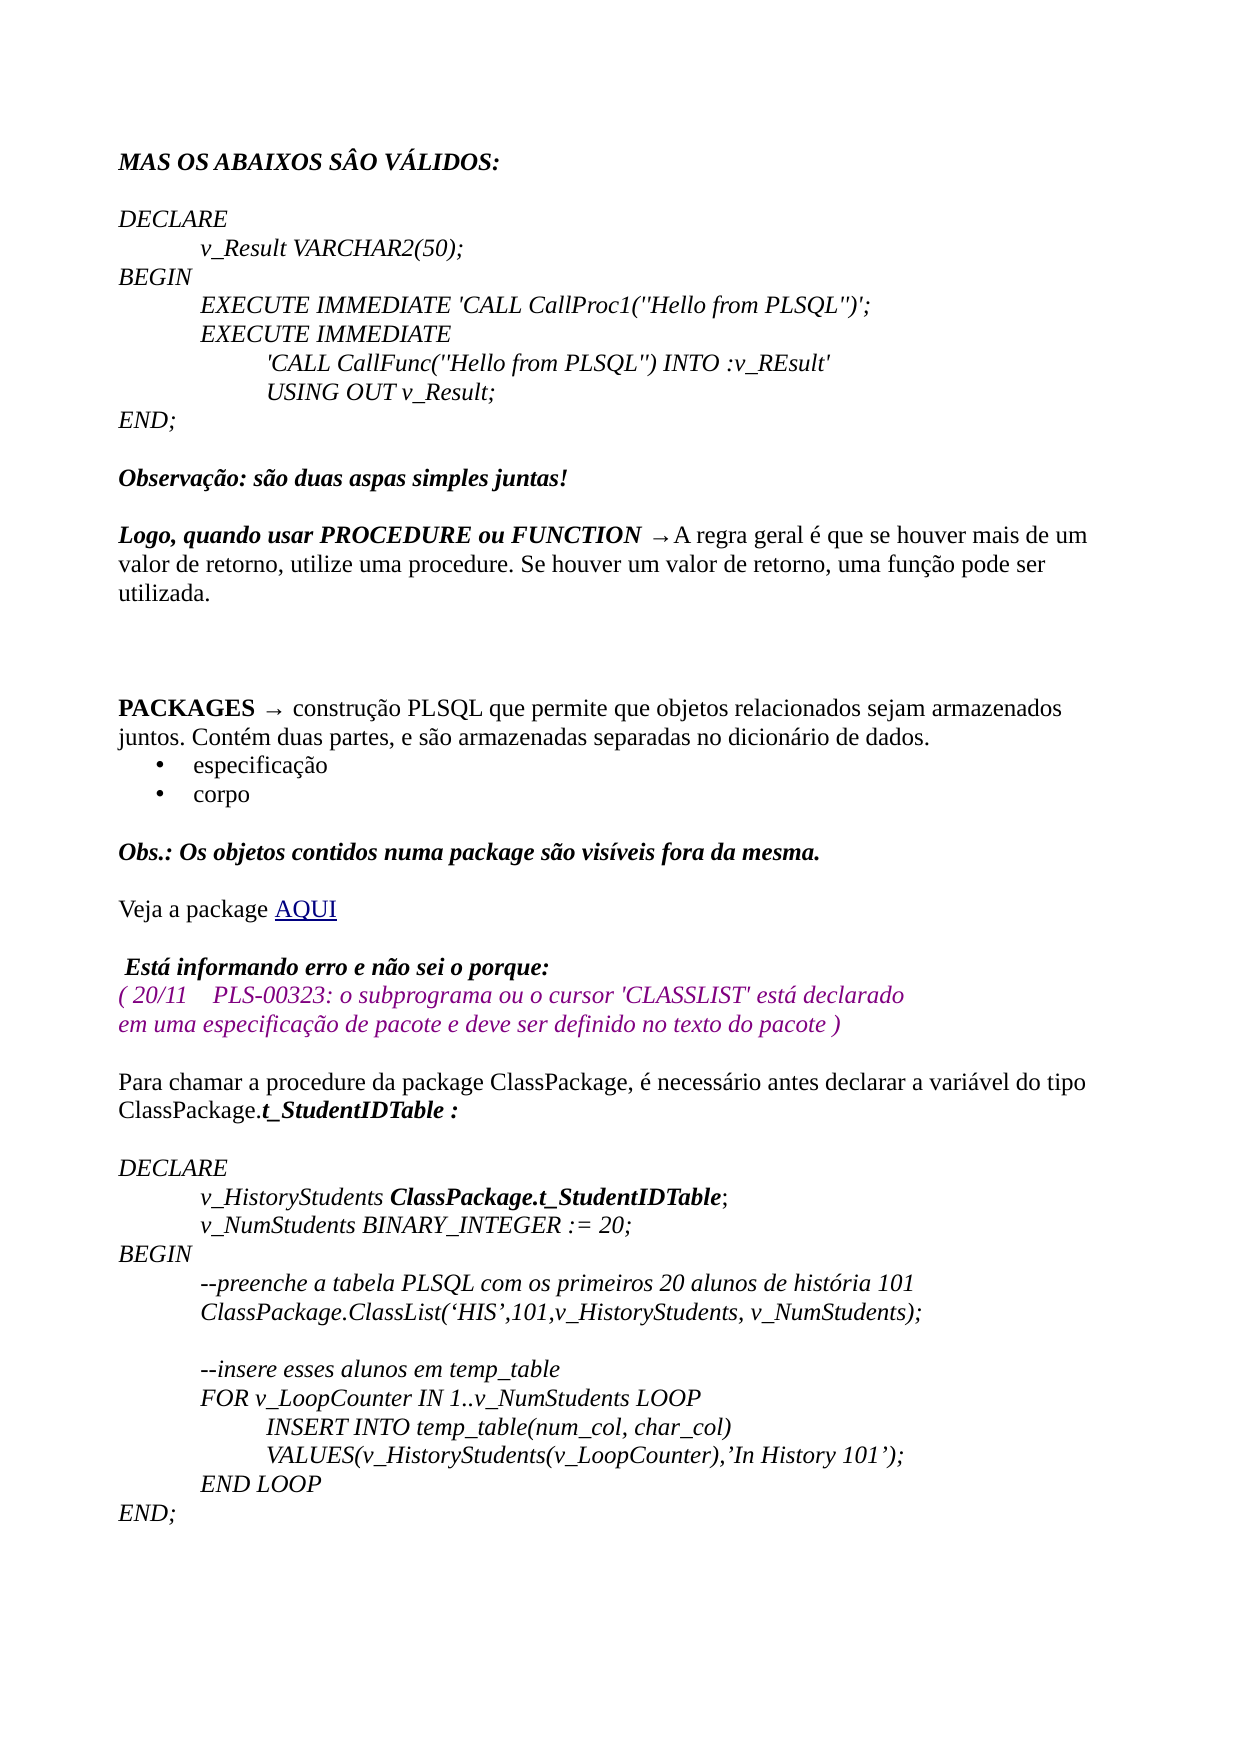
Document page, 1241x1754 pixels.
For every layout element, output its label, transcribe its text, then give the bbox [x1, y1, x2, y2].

text --preenche a tabela PLSQL com os primeiros 20 alunos de história 101 [118, 1268, 1122, 1297]
text END LOOP [118, 1469, 1122, 1498]
text v_Result VARCHAR2(50); [118, 233, 1122, 262]
text ClassPackage.ClassList(‘HIS’,101,v_HistoryStudents, v_NumStudents); [118, 1297, 1122, 1326]
text --insere esses alunos em temp_table [118, 1354, 1122, 1383]
text BEGIN [118, 1239, 1122, 1268]
text Observação: são duas aspas simples juntas! [118, 463, 1122, 492]
text DECLARE [118, 1153, 1122, 1182]
text MAS OS ABAIXOS SÂO VÁLIDOS: [118, 147, 1122, 176]
text EXECUTE IMMEDIATE 'CALL CallProc1(''Hello from PLSQL'')'; [118, 291, 1122, 319]
text Está informando erro e não sei o porque: [118, 952, 1122, 981]
text PACKAGES → construção PLSQL que permite que objetos relacionados sejam armazenados juntos. Contém duas partes, e são armazenadas separadas no dicionário de dados. [118, 693, 1122, 751]
text em uma especificação de pacote e deve ser definido no texto do pacote ) [118, 1009, 1122, 1038]
text DECLARE [118, 204, 1122, 233]
text Obs.: Os objetos contidos numa package são visíveis fora da mesma. [118, 837, 1122, 866]
text v_HistoryStudents ClassPackage.t_StudentIDTable; [118, 1182, 1122, 1211]
text Para chamar a procedure da package ClassPackage, é necessário antes declarar a variável do tipo ClassPackage.t_StudentIDTable : [118, 1067, 1122, 1124]
text END; [118, 1498, 1122, 1527]
text VALUES(v_HistoryStudents(v_LoopCounter),’In History 101’); [118, 1441, 1122, 1469]
text Logo, quando usar PROCEDURE ou FUNCTION →A regra geral é que se houver mais de um valor de retorno, utilize uma procedure. Se houver um valor de retorno, uma função pode ser utilizada. [118, 521, 1122, 607]
list corpo [156, 779, 1122, 808]
text END; [118, 406, 1122, 434]
text v_NumStudents BINARY_INTEGER := 20; [118, 1211, 1122, 1239]
text FOR v_LoopCounter IN 1..v_NumStudents LOOP [118, 1383, 1122, 1412]
text BEGIN [118, 262, 1122, 291]
text USING OUT v_Result; [118, 377, 1122, 406]
text INSERT INTO temp_table(num_col, char_col) [118, 1412, 1122, 1441]
list especificação [156, 751, 1122, 779]
text 'CALL CallFunc(''Hello from PLSQL'') INTO :v_REsult' [118, 348, 1122, 377]
text EXECUTE IMMEDIATE [118, 319, 1122, 348]
text ( 20/11 PLS-00323: o subprograma ou o cursor 'CLASSLIST' está declarado [118, 981, 1122, 1009]
text Veja a package AQUI [118, 894, 1122, 923]
